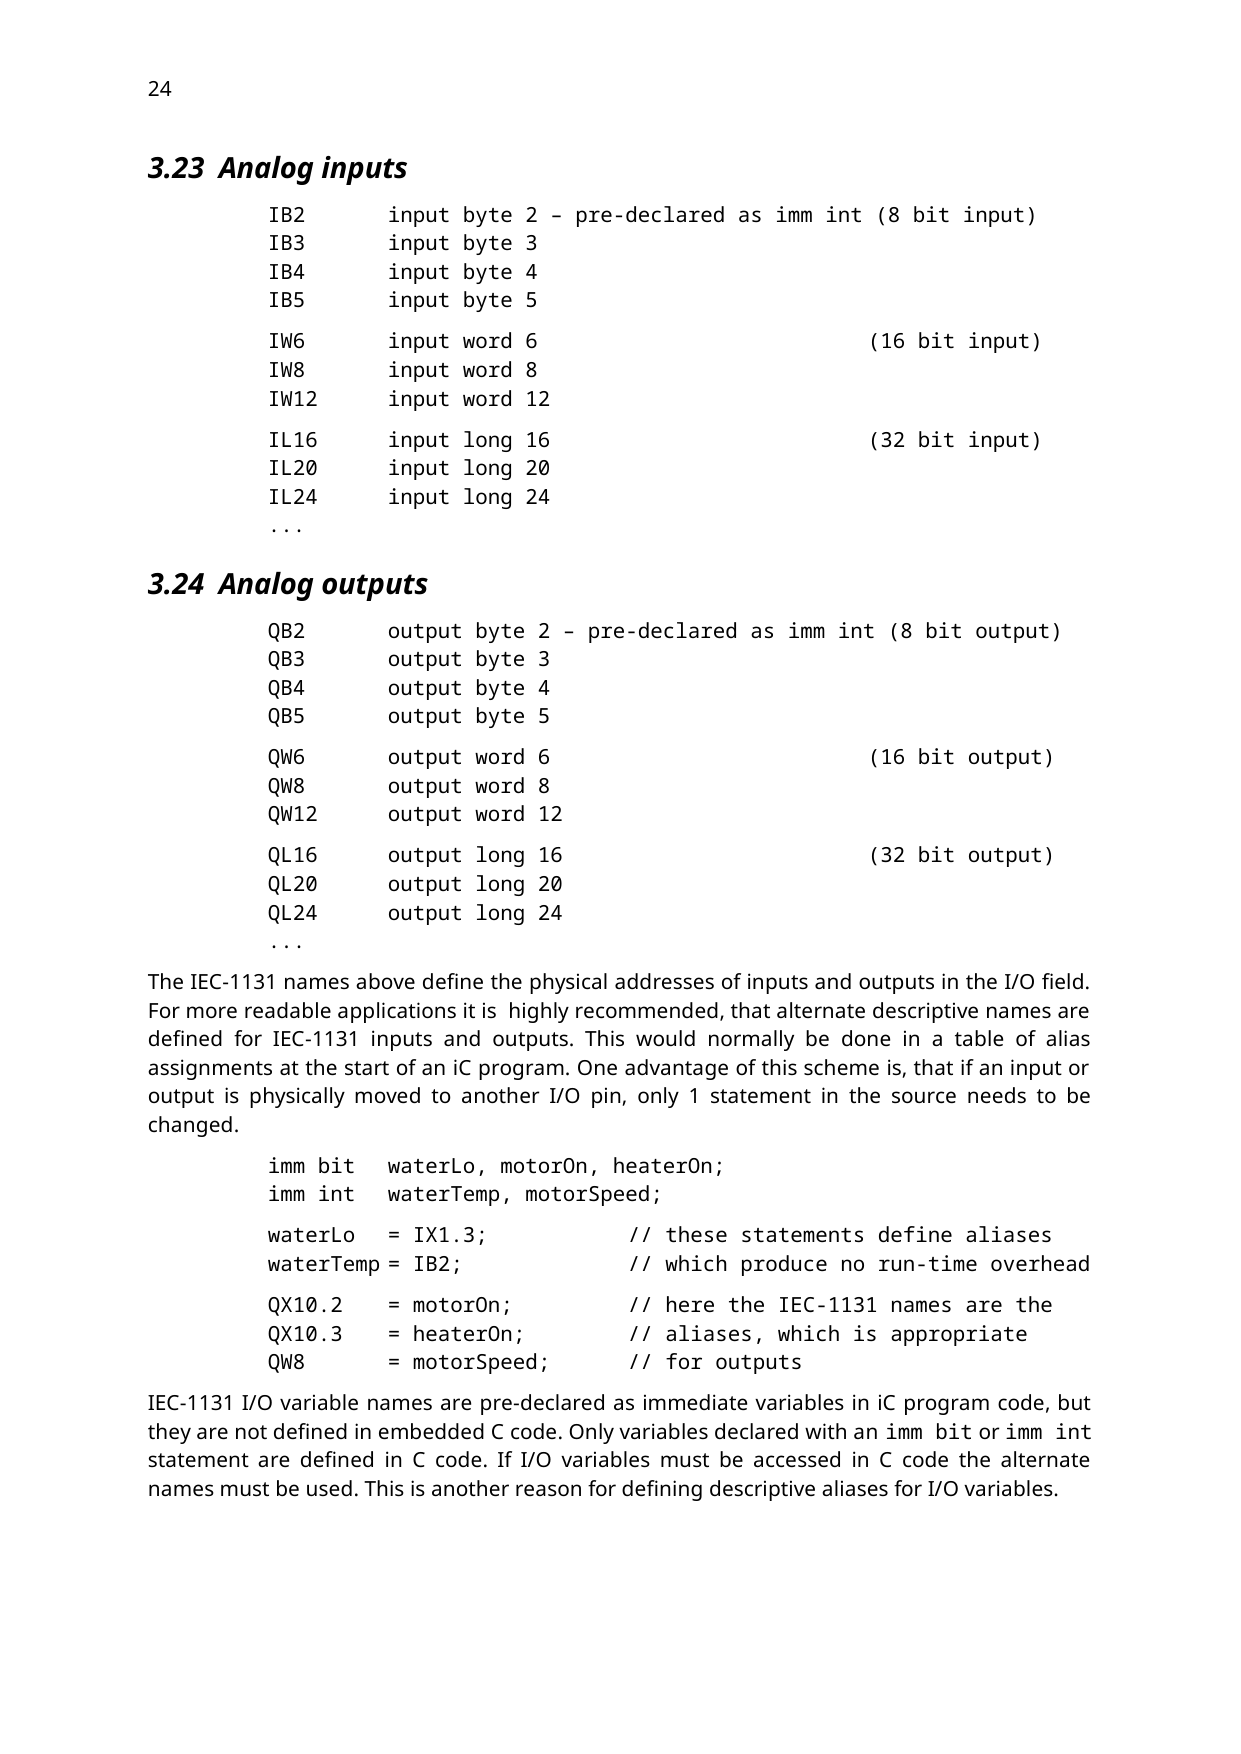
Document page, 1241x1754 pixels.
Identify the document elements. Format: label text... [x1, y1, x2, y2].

text QW6 output word 6 (16 bit output) QW8 output word 8 QW12 output word 12 [268, 742, 1092, 828]
text waterLo = IX1.3; // these statements define aliases waterTemp = IB2; // which produce no run-time overhead [268, 1220, 1092, 1277]
text IL16 input long 16 (32 bit input) IL20 input long 20 IL24 input long 24 ... [268, 424, 1092, 539]
text IW6 input word 6 (16 bit input) IW8 input word 8 IW12 input word 12 [268, 326, 1092, 412]
text QL16 output long 16 (32 bit output) QL20 output long 20 QL24 output long 24 ... [268, 840, 1092, 954]
text IB2 input byte 2 – pre-declared as imm int (8 bit input) IB3 input byte 3 IB4 input byte 4 IB5 input byte 5 [268, 200, 1092, 314]
text IEC-1131 I/O variable names are pre-declared as immediate variables in iC program code, but they are not defined in embedded C code. Only variables declared with an imm bit or imm int statement are defined in C code. If I/O variables must be accessed in C code the alternate names must be used. This is another reason for defining descriptive aliases for I/O variables. [148, 1388, 1092, 1502]
text The IEC-1131 names above define the physical addresses of inputs and outputs in the I/O field. For more readable applications it is highly recommended, that alternate descriptive names are defined for IEC-1131 inputs and outputs. This would normally be done in a table of alias assignments at the start of an iC program. One advantage of this scheme is, that if an input or output is physically moved to another I/O pin, only 1 statement in the source needs to be changed. [148, 967, 1092, 1138]
text imm bit waterLo, motorOn, heaterOn; imm int waterTemp, motorSpeed; [268, 1151, 1092, 1208]
subtitle Analog outputs [148, 564, 1092, 603]
subtitle Analog inputs [148, 148, 1092, 187]
text QX10.2 = motorOn; // here the IEC-1131 names are the QX10.3 = heaterOn; // aliases, which is appropriate QW8 = motorSpeed; // for outputs [268, 1290, 1092, 1376]
text QB2 output byte 2 – pre-declared as imm int (8 bit output) QB3 output byte 3 QB4 output byte 4 QB5 output byte 5 [268, 616, 1092, 730]
